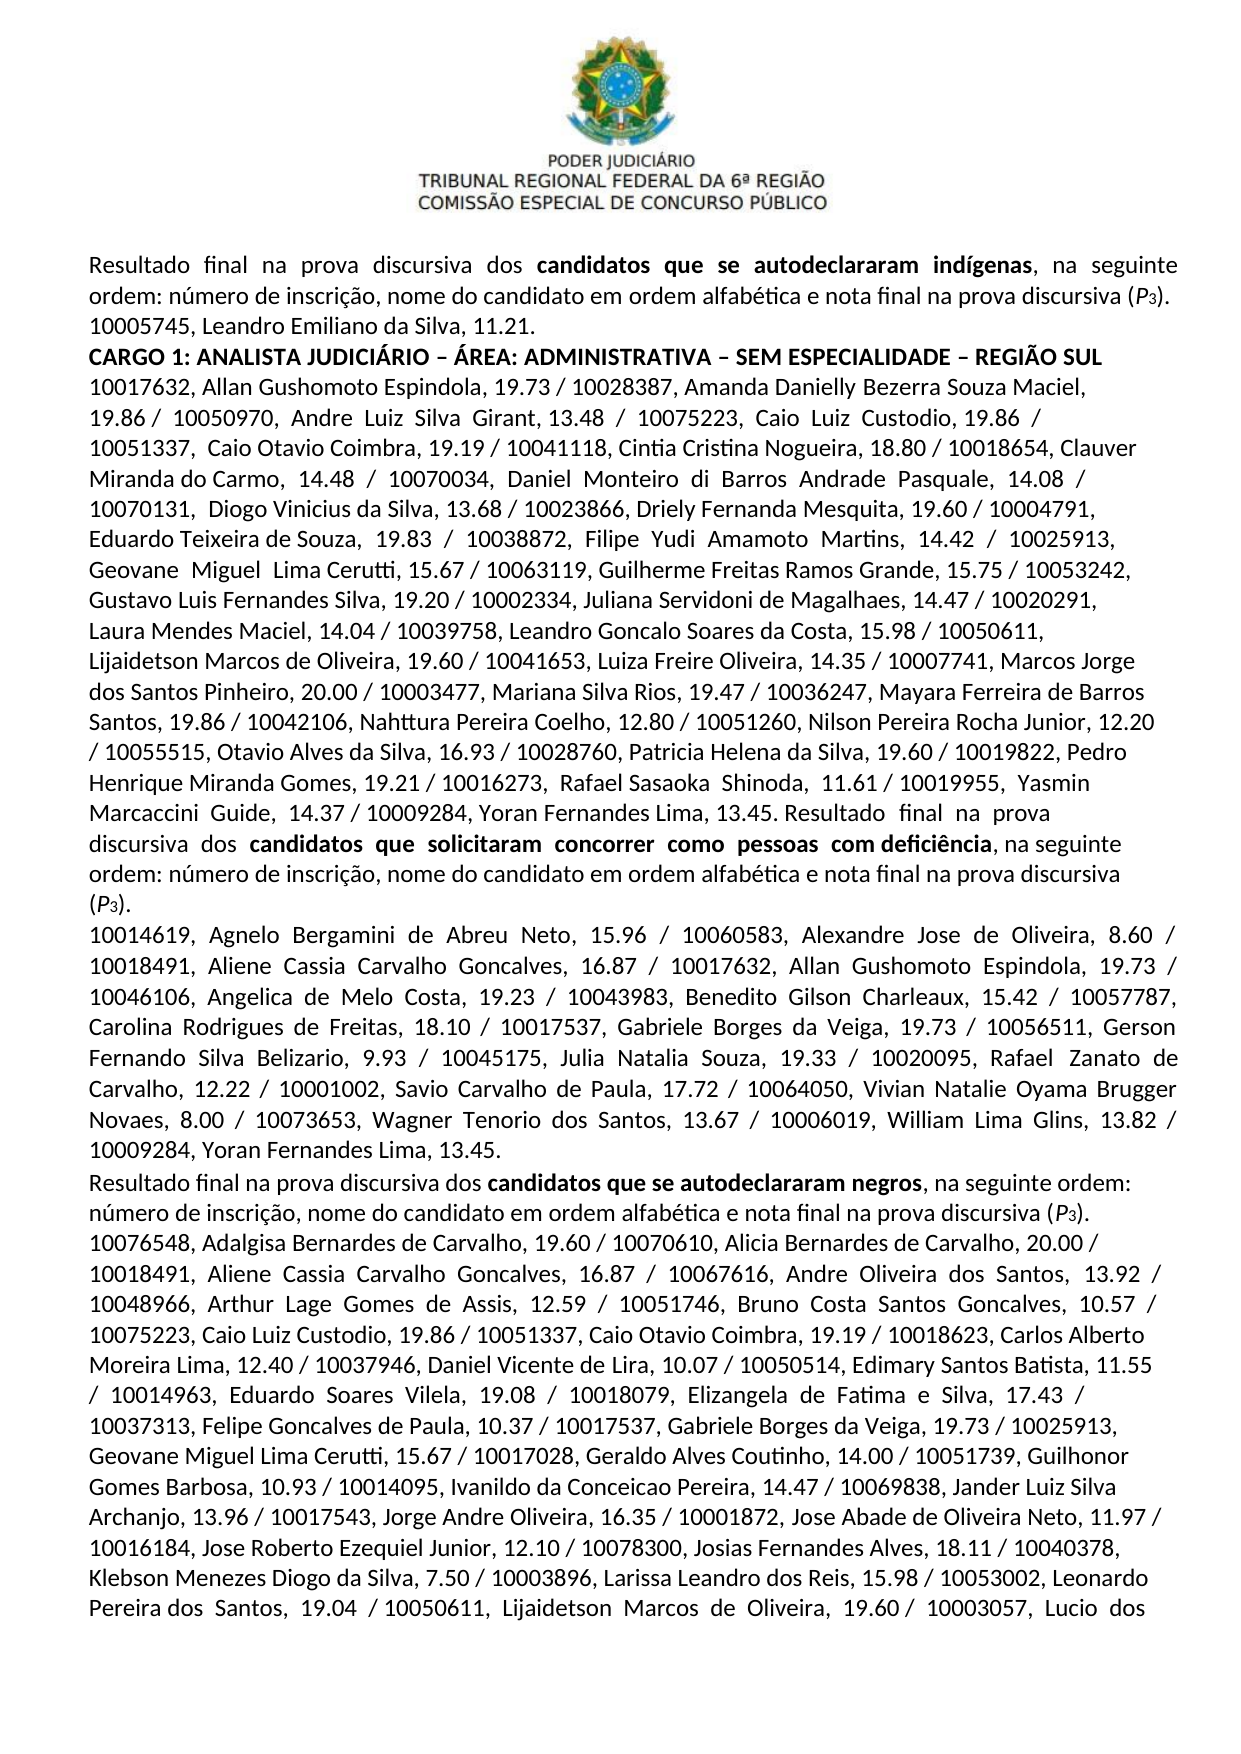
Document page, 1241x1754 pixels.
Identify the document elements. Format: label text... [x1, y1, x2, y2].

picture [406, 0, 834, 225]
text 10005745, Leandro Emiliano da Silva, 11.21. [89, 311, 1179, 341]
text 10014619, Agnelo Bergamini de Abreu Neto, 15.96 / 10060583, Alexandre Jose de Oliveira, 8.60 / 10018491, Aliene Cassia Carvalho Goncalves, 16.87 / 10017632, Allan Gushomoto Espindola, 19.73 / 10046106, Angelica de Melo Costa, 19.23 / 10043983, Benedito Gilson Charleaux, 15.42 / 10057787, Carolina Rodrigues de Freitas, 18.10 / 10017537, Gabriele Borges da Veiga, 19.73 / 10056511, Gerson Fernando Silva Belizario, 9.93 / 10045175, Julia Natalia Souza, 19.33 / 10020095, Rafael Zanato de Carvalho, 12.22 / 10001002, Savio Carvalho de Paula, 17.72 / 10064050, Vivian Natalie Oyama Brugger Novaes, 8.00 / 10073653, Wagner Tenorio dos Santos, 13.67 / 10006019, William Lima Glins, 13.82 / 10009284, Yoran Fernandes Lima, 13.45. [89, 919, 1179, 1165]
text Resultado final na prova discursiva dos candidatos que se autodeclararam negros, na seguinte ordem: número de inscrição, nome do candidato em ordem alfabética e nota final na prova discursiva (P3). 10076548, Adalgisa Bernardes de Carvalho, 19.60 / 10070610, Alicia Bernardes de Carvalho, 20.00 / 10018491, Aliene Cassia Carvalho Goncalves, 16.87 / 10067616, Andre Oliveira dos Santos, 13.92 / 10048966, Arthur Lage Gomes de Assis, 12.59 / 10051746, Bruno Costa Santos Goncalves, 10.57 / 10075223, Caio Luiz Custodio, 19.86 / 10051337, Caio Otavio Coimbra, 19.19 / 10018623, Carlos Alberto Moreira Lima, 12.40 / 10037946, Daniel Vicente de Lira, 10.07 / 10050514, Edimary Santos Batista, 11.55 / 10014963, Eduardo Soares Vilela, 19.08 / 10018079, Elizangela de Fatima e Silva, 17.43 / 10037313, Felipe Goncalves de Paula, 10.37 / 10017537, Gabriele Borges da Veiga, 19.73 / 10025913, Geovane Miguel Lima Cerutti, 15.67 / 10017028, Geraldo Alves Coutinho, 14.00 / 10051739, Guilhonor Gomes Barbosa, 10.93 / 10014095, Ivanildo da Conceicao Pereira, 14.47 / 10069838, Jander Luiz Silva Archanjo, 13.96 / 10017543, Jorge Andre Oliveira, 16.35 / 10001872, Jose Abade de Oliveira Neto, 11.97 / 10016184, Jose Roberto Ezequiel Junior, 12.10 / 10078300, Josias Fernandes Alves, 18.11 / 10040378, Klebson Menezes Diogo da Silva, 7.50 / 10003896, Larissa Leandro dos Reis, 15.98 / 10053002, Leonardo Pereira dos Santos, 19.04 / 10050611, Lijaidetson Marcos de Oliveira, 19.60 / 10003057, Lucio dos [89, 1167, 1166, 1623]
text CARGO 1: ANALISTA JUDICIÁRIO – ÁREA: ADMINISTRATIVA – SEM ESPECIALIDADE – REGIÃO SUL 10017632, Allan Gushomoto Espindola, 19.73 / 10028387, Amanda Danielly Bezerra Souza Maciel, 19.86 / 10050970, Andre Luiz Silva Girant, 13.48 / 10075223, Caio Luiz Custodio, 19.86 / 10051337, Caio Otavio Coimbra, 19.19 / 10041118, Cintia Cristina Nogueira, 18.80 / 10018654, Clauver Miranda do Carmo, 14.48 / 10070034, Daniel Monteiro di Barros Andrade Pasquale, 14.08 / 10070131, Diogo Vinicius da Silva, 13.68 / 10023866, Driely Fernanda Mesquita, 19.60 / 10004791, Eduardo Teixeira de Souza, 19.83 / 10038872, Filipe Yudi Amamoto Martins, 14.42 / 10025913, Geovane Miguel Lima Cerutti, 15.67 / 10063119, Guilherme Freitas Ramos Grande, 15.75 / 10053242, Gustavo Luis Fernandes Silva, 19.20 / 10002334, Juliana Servidoni de Magalhaes, 14.47 / 10020291, Laura Mendes Maciel, 14.04 / 10039758, Leandro Goncalo Soares da Costa, 15.98 / 10050611, Lijaidetson Marcos de Oliveira, 19.60 / 10041653, Luiza Freire Oliveira, 14.35 / 10007741, Marcos Jorge dos Santos Pinheiro, 20.00 / 10003477, Mariana Silva Rios, 19.47 / 10036247, Mayara Ferreira de Barros Santos, 19.86 / 10042106, Nahttura Pereira Coelho, 12.80 / 10051260, Nilson Pereira Rocha Junior, 12.20 / 10055515, Otavio Alves da Silva, 16.93 / 10028760, Patricia Helena da Silva, 19.60 / 10019822, Pedro Henrique Miranda Gomes, 19.21 / 10016273, Rafael Sasaoka Shinoda, 11.61 / 10019955, Yasmin Marcaccini Guide, 14.37 / 10009284, Yoran Fernandes Lima, 13.45. Resultado final na prova discursiva dos candidatos que solicitaram concorrer como pessoas com deficiência, na seguinte ordem: número de inscrição, nome do candidato em ordem alfabética e nota final na prova discursiva (P3). [89, 341, 1159, 919]
text Resultado final na prova discursiva dos candidatos que se autodeclararam indígenas, na seguinte ordem: número de inscrição, nome do candidato em ordem alfabética e nota final na prova discursiva (P3). [89, 250, 1178, 311]
